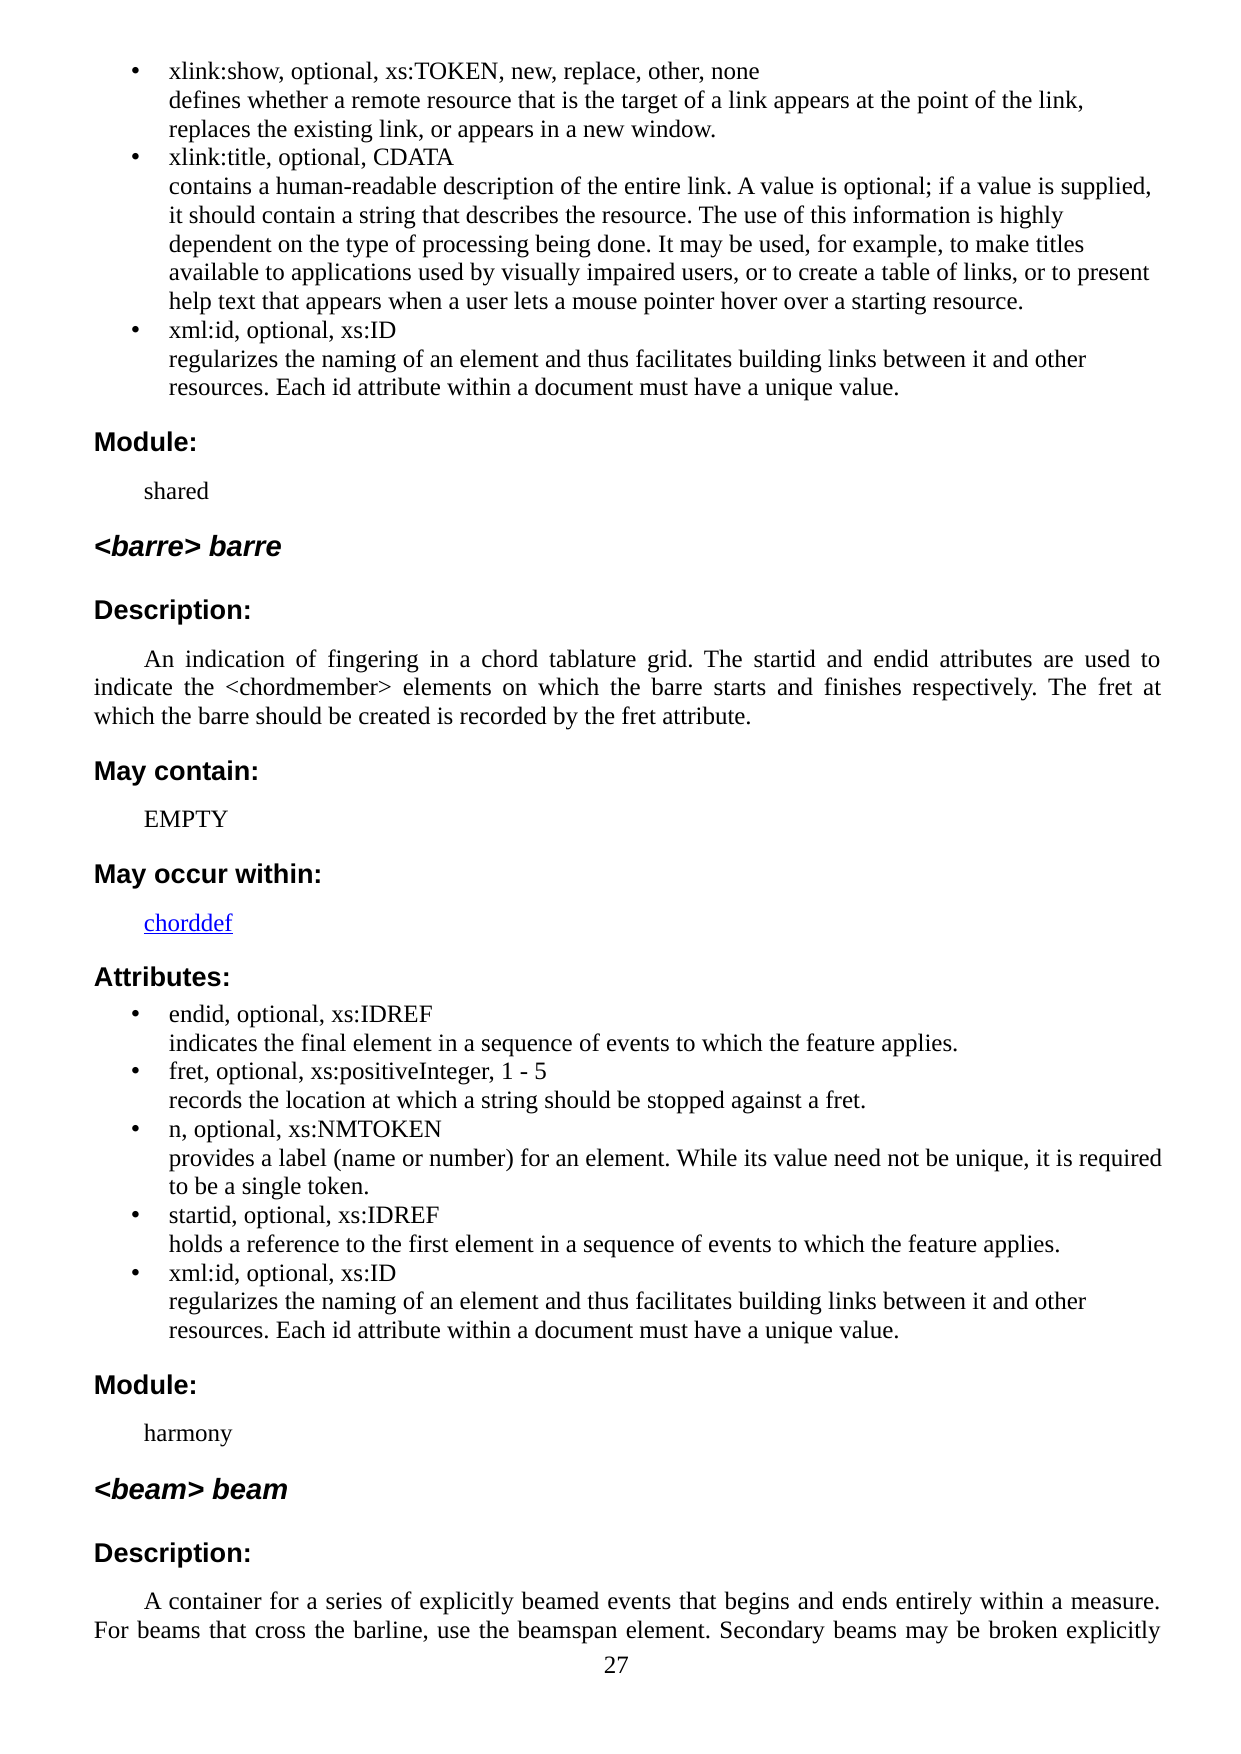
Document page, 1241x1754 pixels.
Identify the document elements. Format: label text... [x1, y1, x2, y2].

list endid, optional, xs:IDREF indicates the final element in a sequence of events to which the feature applies. [131, 999, 1162, 1056]
text EMPTY [94, 804, 1162, 833]
subtitle Description: [94, 594, 1162, 626]
subtitle <barre> barre [94, 529, 1162, 563]
list xml:id, optional, xs:ID regularizes the naming of an element and thus facilitates building links between it and other resources. Each id attribute within a document must have a unique value. [131, 1258, 1162, 1344]
subtitle <beam> beam [94, 1472, 1162, 1506]
subtitle Description: [94, 1537, 1162, 1568]
subtitle Module: [94, 1369, 1162, 1400]
subtitle May contain: [94, 755, 1162, 786]
list xlink:show, optional, xs:TOKEN, new, replace, other, none defines whether a remote resource that is the target of a link appears at the point of the link, replaces the existing link, or appears in a new window. [131, 56, 1162, 142]
list n, optional, xs:NMTOKEN provides a label (name or number) for an element. While its value need not be unique, it is required to be a single token. [131, 1114, 1162, 1200]
list fret, optional, xs:positiveInteger, 1 - 5 records the location at which a string should be stopped against a fret. [131, 1056, 1162, 1114]
text A container for a series of explicitly beamed events that begins and ends entirely within a measure. For beams that cross the barline, use the beamspan element. Secondary beams may be broken explicitly [94, 1586, 1162, 1644]
list xlink:title, optional, CDATA contains a human-readable description of the entire link. A value is optional; if a value is supplied, it should contain a string that describes the resource. The use of this information is highly dependent on the type of processing being done. It may be used, for example, to make titles available to applications used by visually impaired users, or to create a table of links, or to present help text that appears when a user lets a mouse pointer hover over a starting resource. [131, 142, 1162, 315]
subtitle Module: [94, 426, 1162, 457]
list xml:id, optional, xs:ID regularizes the naming of an element and thus facilitates building links between it and other resources. Each id attribute within a document must have a unique value. [131, 315, 1162, 401]
text harmony [94, 1418, 1162, 1447]
text shared [94, 476, 1162, 504]
list startid, optional, xs:IDREF holds a reference to the first element in a sequence of events to which the feature applies. [131, 1200, 1162, 1258]
subtitle Attributes: [94, 961, 1162, 993]
text chorddef [94, 908, 1162, 936]
text An indication of fingering in a chord tablature grid. The startid and endid attributes are used to indicate the <chordmember> elements on which the barre starts and finishes respectively. The fret at which the barre should be created is recorded by the fret attribute. [94, 644, 1162, 730]
subtitle May occur within: [94, 858, 1162, 889]
